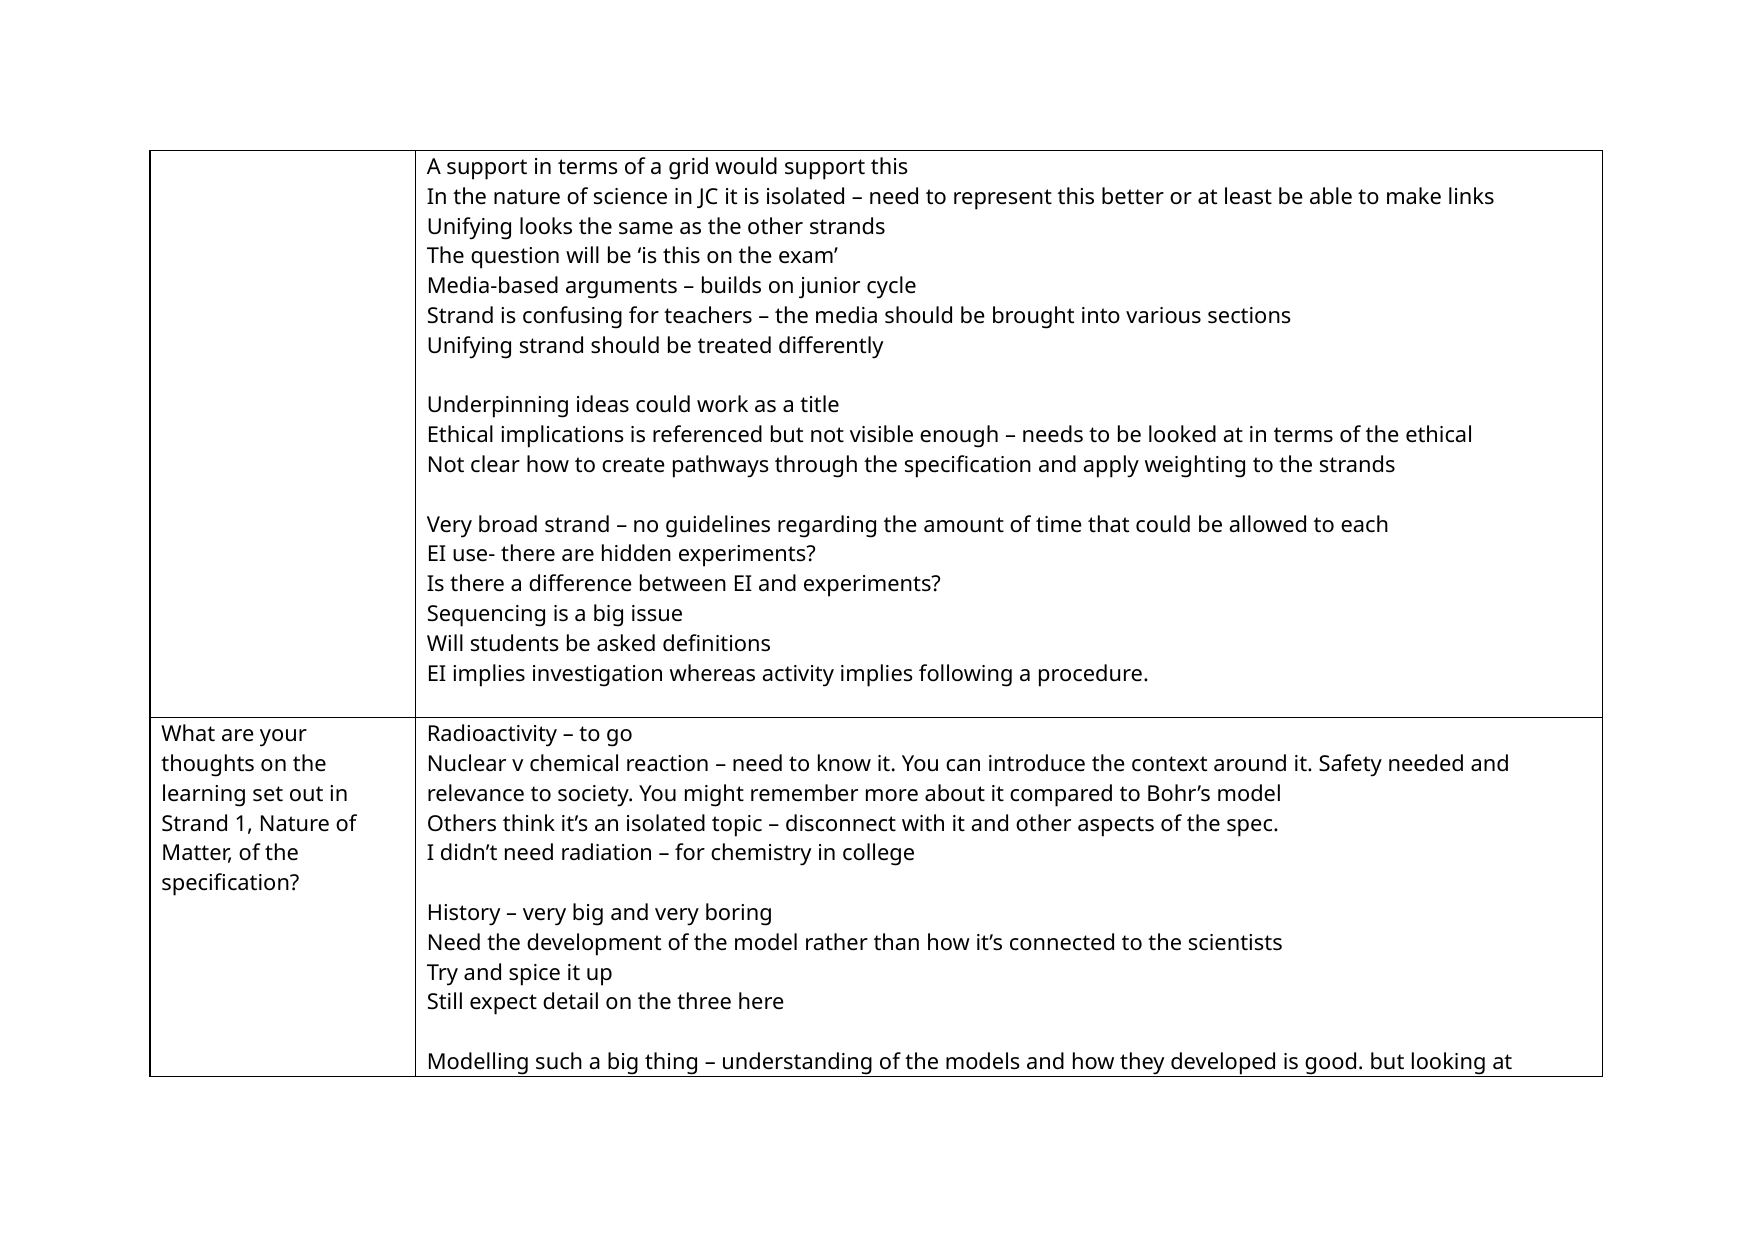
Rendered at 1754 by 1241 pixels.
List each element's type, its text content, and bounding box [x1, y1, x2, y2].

table_cell Radioactivity – to go Nuclear v chemical reaction – need to know it. You can introduce the context around it. Safety needed and relevance to society. You might remember more about it compared to Bohr’s model Others think it’s an isolated topic – disconnect with it and other aspects of the spec. I didn’t need radiation – for chemistry in college History – very big and very boring Need the development of the model rather than how it’s connected to the scientists Try and spice it up Still expect detail on the three here Modelling such a big thing – understanding of the models and how they developed is good. but looking at [416, 718, 1602, 1076]
table_cell What are your thoughts on the learning set out in Strand 1, Nature of Matter, of the specification? [151, 718, 415, 1076]
table_cell [151, 151, 415, 717]
table_cell A support in terms of a grid would support this In the nature of science in JC it is isolated – need to represent this better or at least be able to make links Unifying looks the same as the other strands The question will be ‘is this on the exam’ Media-based arguments – builds on junior cycle Strand is confusing for teachers – the media should be brought into various sections Unifying strand should be treated differently Underpinning ideas could work as a title Ethical implications is referenced but not visible enough – needs to be looked at in terms of the ethical Not clear how to create pathways through the specification and apply weighting to the strands Very broad strand – no guidelines regarding the amount of time that could be allowed to each EI use- there are hidden experiments? Is there a difference between EI and experiments? Sequencing is a big issue Will students be asked definitions EI implies investigation whereas activity implies following a procedure. [416, 151, 1602, 717]
